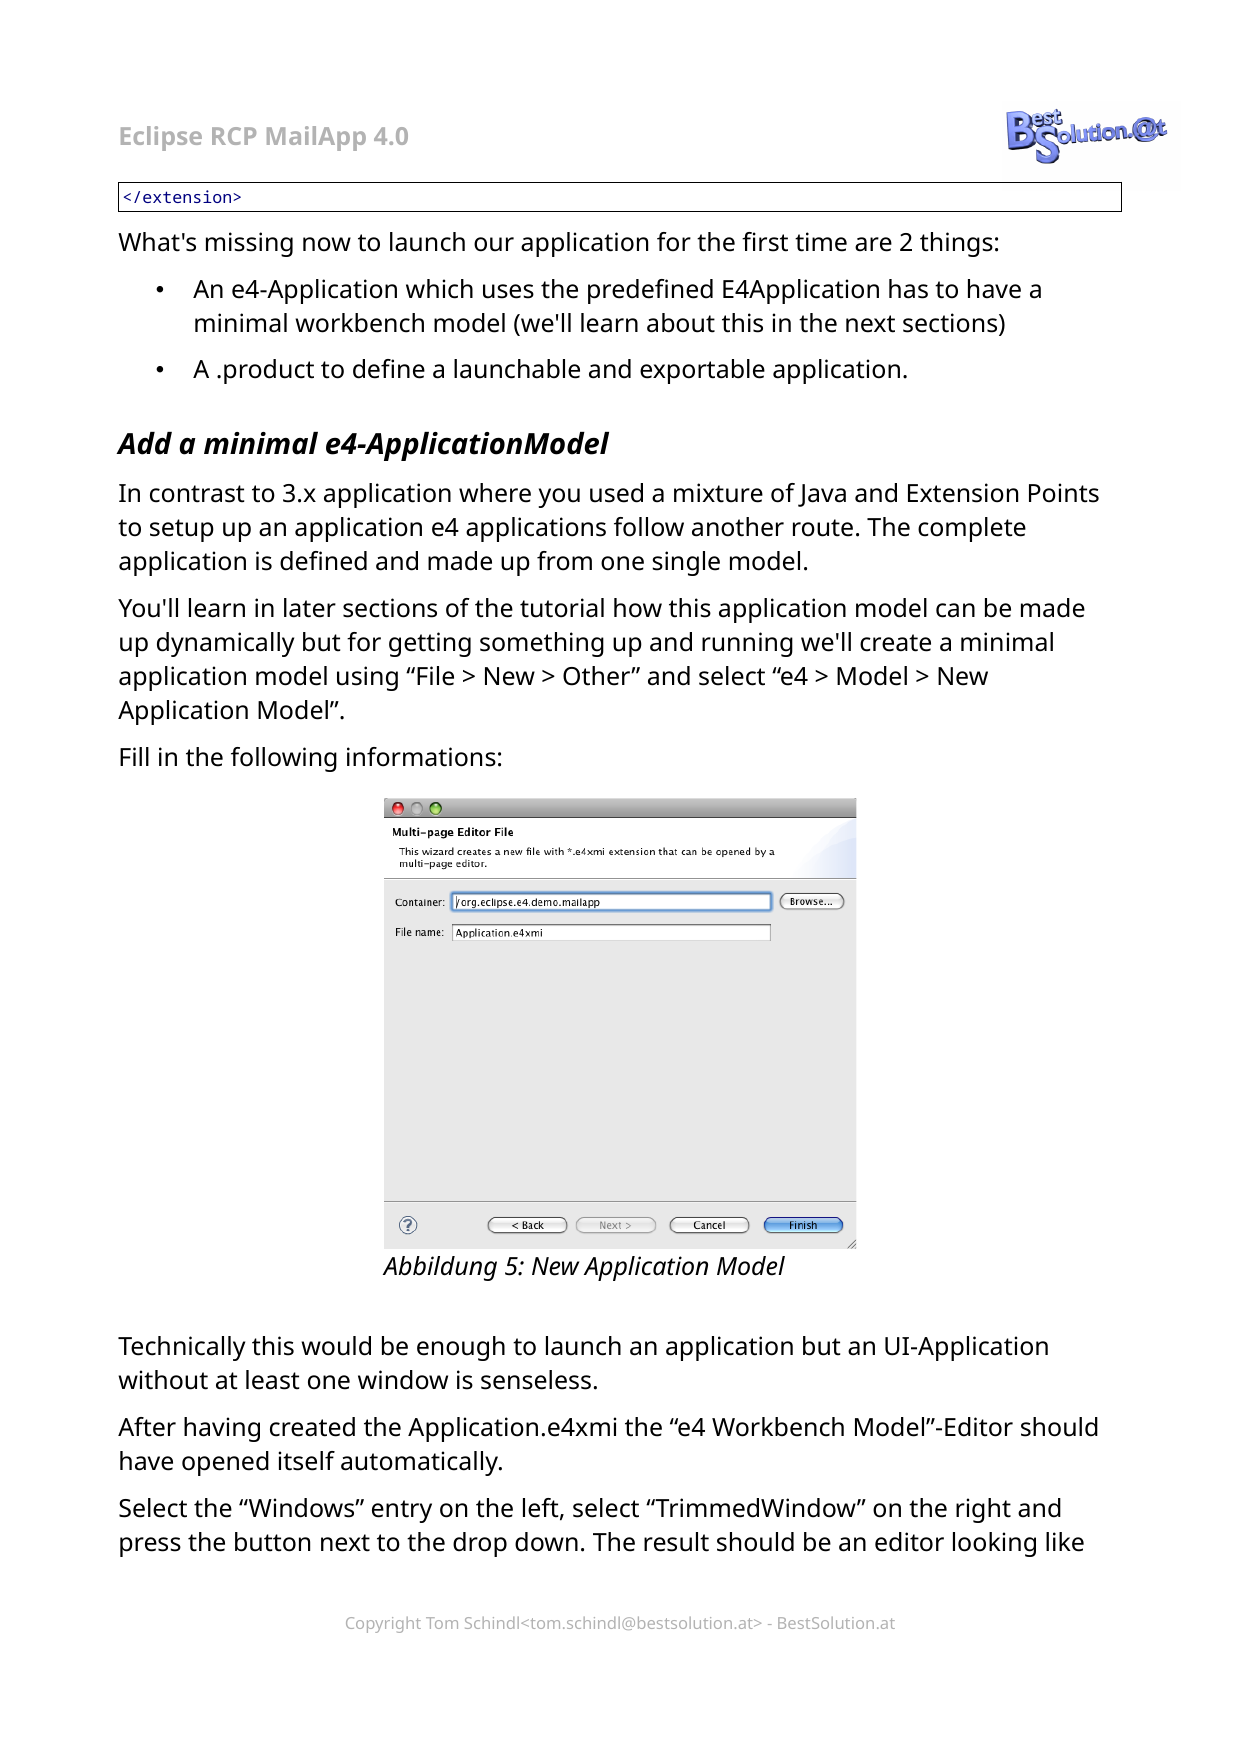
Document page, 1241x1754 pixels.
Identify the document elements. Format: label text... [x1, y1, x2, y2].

text Select the “Windows” entry on the left, select “TrimmedWindow” on the right and press the button next to the drop down. The result should be an editor looking like [118, 1490, 1122, 1558]
text Technically this would be enough to launch an application but an UI-Application without at least one window is senseless. [118, 1329, 1122, 1397]
text Abbildung 5: New Application Model [384, 1249, 856, 1282]
list A .product to define a launchable and exportable application. [156, 352, 1122, 386]
text What's missing now to launch our application for the first time are 2 things: [118, 225, 1122, 259]
picture [1002, 101, 1181, 191]
text </extension> [119, 183, 1121, 211]
text Fill in the following informations: [118, 739, 1122, 773]
picture [384, 798, 857, 1249]
text In contrast to 3.x application where you used a mixture of Java and Extension Points to setup up an application e4 applications follow another route. The complete application is defined and made up from one single model. [118, 476, 1122, 578]
text You'll learn in later sections of the tutorial how this application model can be made up dynamically but for getting something up and running we'll create a minimal application model using “File > New > Other” and select “e4 > Model > New Application Model”. [118, 590, 1122, 727]
text After having created the Application.e4xmi the “e4 Workbench Model”-Editor should have opened itself automatically. [118, 1409, 1122, 1478]
list An e4-Application which uses the predefined E4Application has to have a minimal workbench model (we'll learn about this in the next sections) [156, 271, 1122, 339]
subtitle Add a minimal e4-ApplicationModel [118, 423, 1122, 463]
